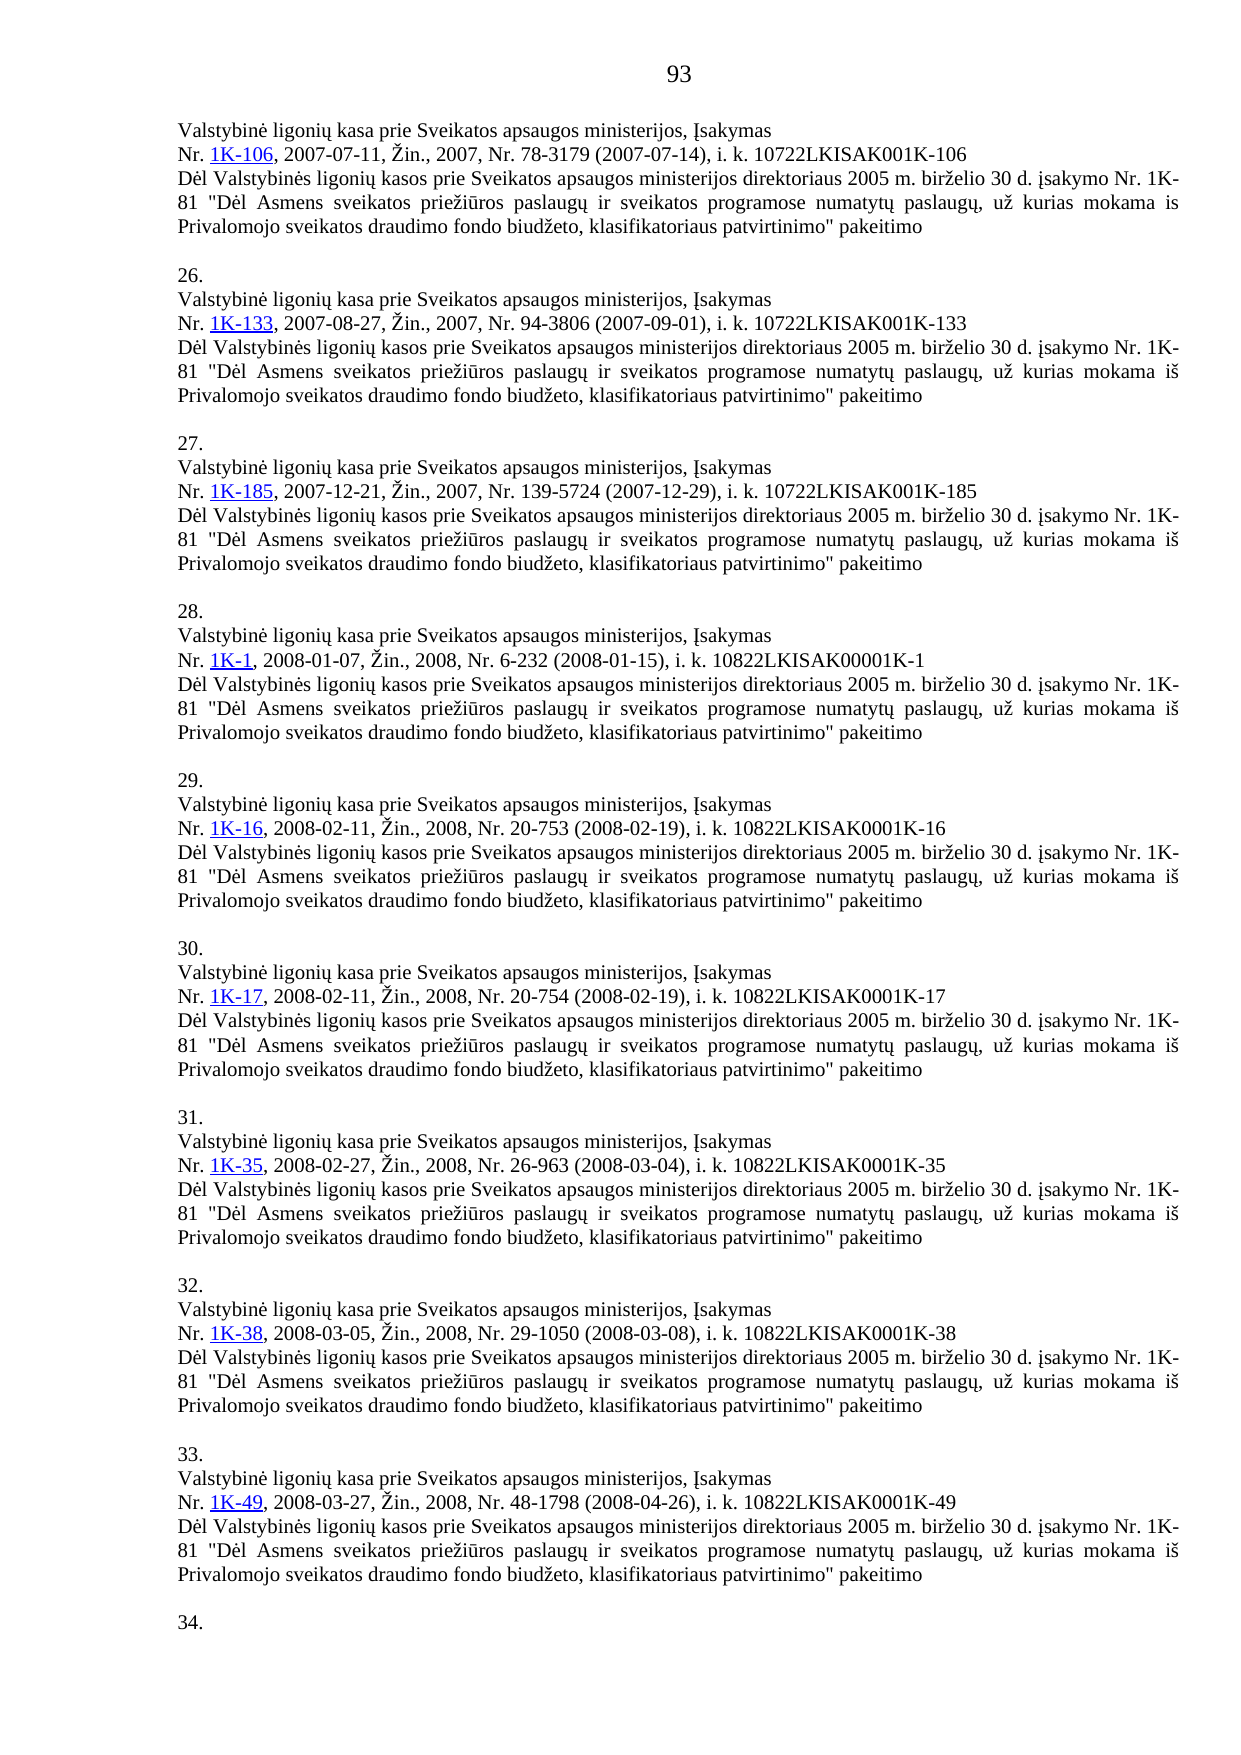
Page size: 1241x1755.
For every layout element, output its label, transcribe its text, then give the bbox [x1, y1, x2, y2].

text Valstybinė ligonių kasa prie Sveikatos apsaugos ministerijos, Įsakymas [177, 455, 1181, 479]
text Nr. 1K-16, 2008-02-11, Žin., 2008, Nr. 20-753 (2008-02-19), i. k. 10822LKISAK0001K-16 [177, 816, 1181, 840]
text Dėl Valstybinės ligonių kasos prie Sveikatos apsaugos ministerijos direktoriaus 2005 m. birželio 30 d. įsakymo Nr. 1K-81 "Dėl Asmens sveikatos priežiūros paslaugų ir sveikatos programose numatytų paslaugų, už kurias mokama iš Privalomojo sveikatos draudimo fondo biudžeto, klasifikatoriaus patvirtinimo" pakeitimo [177, 1177, 1181, 1249]
text Nr. 1K-38, 2008-03-05, Žin., 2008, Nr. 29-1050 (2008-03-08), i. k. 10822LKISAK0001K-38 [177, 1321, 1181, 1345]
text Valstybinė ligonių kasa prie Sveikatos apsaugos ministerijos, Įsakymas [177, 960, 1181, 984]
text Dėl Valstybinės ligonių kasos prie Sveikatos apsaugos ministerijos direktoriaus 2005 m. birželio 30 d. įsakymo Nr. 1K-81 "Dėl Asmens sveikatos priežiūros paslaugų ir sveikatos programose numatytų paslaugų, už kurias mokama iš Privalomojo sveikatos draudimo fondo biudžeto, klasifikatoriaus patvirtinimo" pakeitimo [177, 503, 1181, 575]
text 27. [177, 431, 1181, 455]
text Valstybinė ligonių kasa prie Sveikatos apsaugos ministerijos, Įsakymas [177, 792, 1181, 816]
text 31. [177, 1105, 1181, 1129]
text Valstybinė ligonių kasa prie Sveikatos apsaugos ministerijos, Įsakymas [177, 118, 1181, 142]
text Valstybinė ligonių kasa prie Sveikatos apsaugos ministerijos, Įsakymas [177, 1129, 1181, 1153]
text 30. [177, 936, 1181, 960]
text Valstybinė ligonių kasa prie Sveikatos apsaugos ministerijos, Įsakymas [177, 287, 1181, 311]
text Dėl Valstybinės ligonių kasos prie Sveikatos apsaugos ministerijos direktoriaus 2005 m. birželio 30 d. įsakymo Nr. 1K-81 "Dėl Asmens sveikatos priežiūros paslaugų ir sveikatos programose numatytų paslaugų, už kurias mokama iš Privalomojo sveikatos draudimo fondo biudžeto, klasifikatoriaus patvirtinimo" pakeitimo [177, 1514, 1181, 1586]
text Dėl Valstybinės ligonių kasos prie Sveikatos apsaugos ministerijos direktoriaus 2005 m. birželio 30 d. įsakymo Nr. 1K-81 "Dėl Asmens sveikatos priežiūros paslaugų ir sveikatos programose numatytų paslaugų, už kurias mokama iš Privalomojo sveikatos draudimo fondo biudžeto, klasifikatoriaus patvirtinimo" pakeitimo [177, 1008, 1181, 1081]
text Nr. 1K-106, 2007-07-11, Žin., 2007, Nr. 78-3179 (2007-07-14), i. k. 10722LKISAK001K-106 [177, 142, 1181, 166]
text Nr. 1K-185, 2007-12-21, Žin., 2007, Nr. 139-5724 (2007-12-29), i. k. 10722LKISAK001K-185 [177, 479, 1181, 503]
text Nr. 1K-17, 2008-02-11, Žin., 2008, Nr. 20-754 (2008-02-19), i. k. 10822LKISAK0001K-17 [177, 984, 1181, 1008]
text Dėl Valstybinės ligonių kasos prie Sveikatos apsaugos ministerijos direktoriaus 2005 m. birželio 30 d. įsakymo Nr. 1K-81 "Dėl Asmens sveikatos priežiūros paslaugų ir sveikatos programose numatytų paslaugų, už kurias mokama is Privalomojo sveikatos draudimo fondo biudžeto, klasifikatoriaus patvirtinimo" pakeitimo [177, 166, 1181, 238]
text Valstybinė ligonių kasa prie Sveikatos apsaugos ministerijos, Įsakymas [177, 1466, 1181, 1490]
text 28. [177, 599, 1181, 623]
text 33. [177, 1442, 1181, 1466]
text Nr. 1K-133, 2007-08-27, Žin., 2007, Nr. 94-3806 (2007-09-01), i. k. 10722LKISAK001K-133 [177, 311, 1181, 335]
text Dėl Valstybinės ligonių kasos prie Sveikatos apsaugos ministerijos direktoriaus 2005 m. birželio 30 d. įsakymo Nr. 1K-81 "Dėl Asmens sveikatos priežiūros paslaugų ir sveikatos programose numatytų paslaugų, už kurias mokama iš Privalomojo sveikatos draudimo fondo biudžeto, klasifikatoriaus patvirtinimo" pakeitimo [177, 1345, 1181, 1417]
text Valstybinė ligonių kasa prie Sveikatos apsaugos ministerijos, Įsakymas [177, 623, 1181, 647]
text 29. [177, 768, 1181, 792]
text Nr. 1K-1, 2008-01-07, Žin., 2008, Nr. 6-232 (2008-01-15), i. k. 10822LKISAK00001K-1 [177, 647, 1181, 672]
text Dėl Valstybinės ligonių kasos prie Sveikatos apsaugos ministerijos direktoriaus 2005 m. birželio 30 d. įsakymo Nr. 1K-81 "Dėl Asmens sveikatos priežiūros paslaugų ir sveikatos programose numatytų paslaugų, už kurias mokama iš Privalomojo sveikatos draudimo fondo biudžeto, klasifikatoriaus patvirtinimo" pakeitimo [177, 840, 1181, 912]
text Dėl Valstybinės ligonių kasos prie Sveikatos apsaugos ministerijos direktoriaus 2005 m. birželio 30 d. įsakymo Nr. 1K-81 "Dėl Asmens sveikatos priežiūros paslaugų ir sveikatos programose numatytų paslaugų, už kurias mokama iš Privalomojo sveikatos draudimo fondo biudžeto, klasifikatoriaus patvirtinimo" pakeitimo [177, 335, 1181, 407]
text 34. [177, 1610, 1181, 1634]
text Dėl Valstybinės ligonių kasos prie Sveikatos apsaugos ministerijos direktoriaus 2005 m. birželio 30 d. įsakymo Nr. 1K-81 "Dėl Asmens sveikatos priežiūros paslaugų ir sveikatos programose numatytų paslaugų, už kurias mokama iš Privalomojo sveikatos draudimo fondo biudžeto, klasifikatoriaus patvirtinimo" pakeitimo [177, 672, 1181, 744]
text Nr. 1K-49, 2008-03-27, Žin., 2008, Nr. 48-1798 (2008-04-26), i. k. 10822LKISAK0001K-49 [177, 1490, 1181, 1514]
text 26. [177, 262, 1181, 287]
text 32. [177, 1273, 1181, 1297]
text Valstybinė ligonių kasa prie Sveikatos apsaugos ministerijos, Įsakymas [177, 1297, 1181, 1321]
text Nr. 1K-35, 2008-02-27, Žin., 2008, Nr. 26-963 (2008-03-04), i. k. 10822LKISAK0001K-35 [177, 1153, 1181, 1177]
